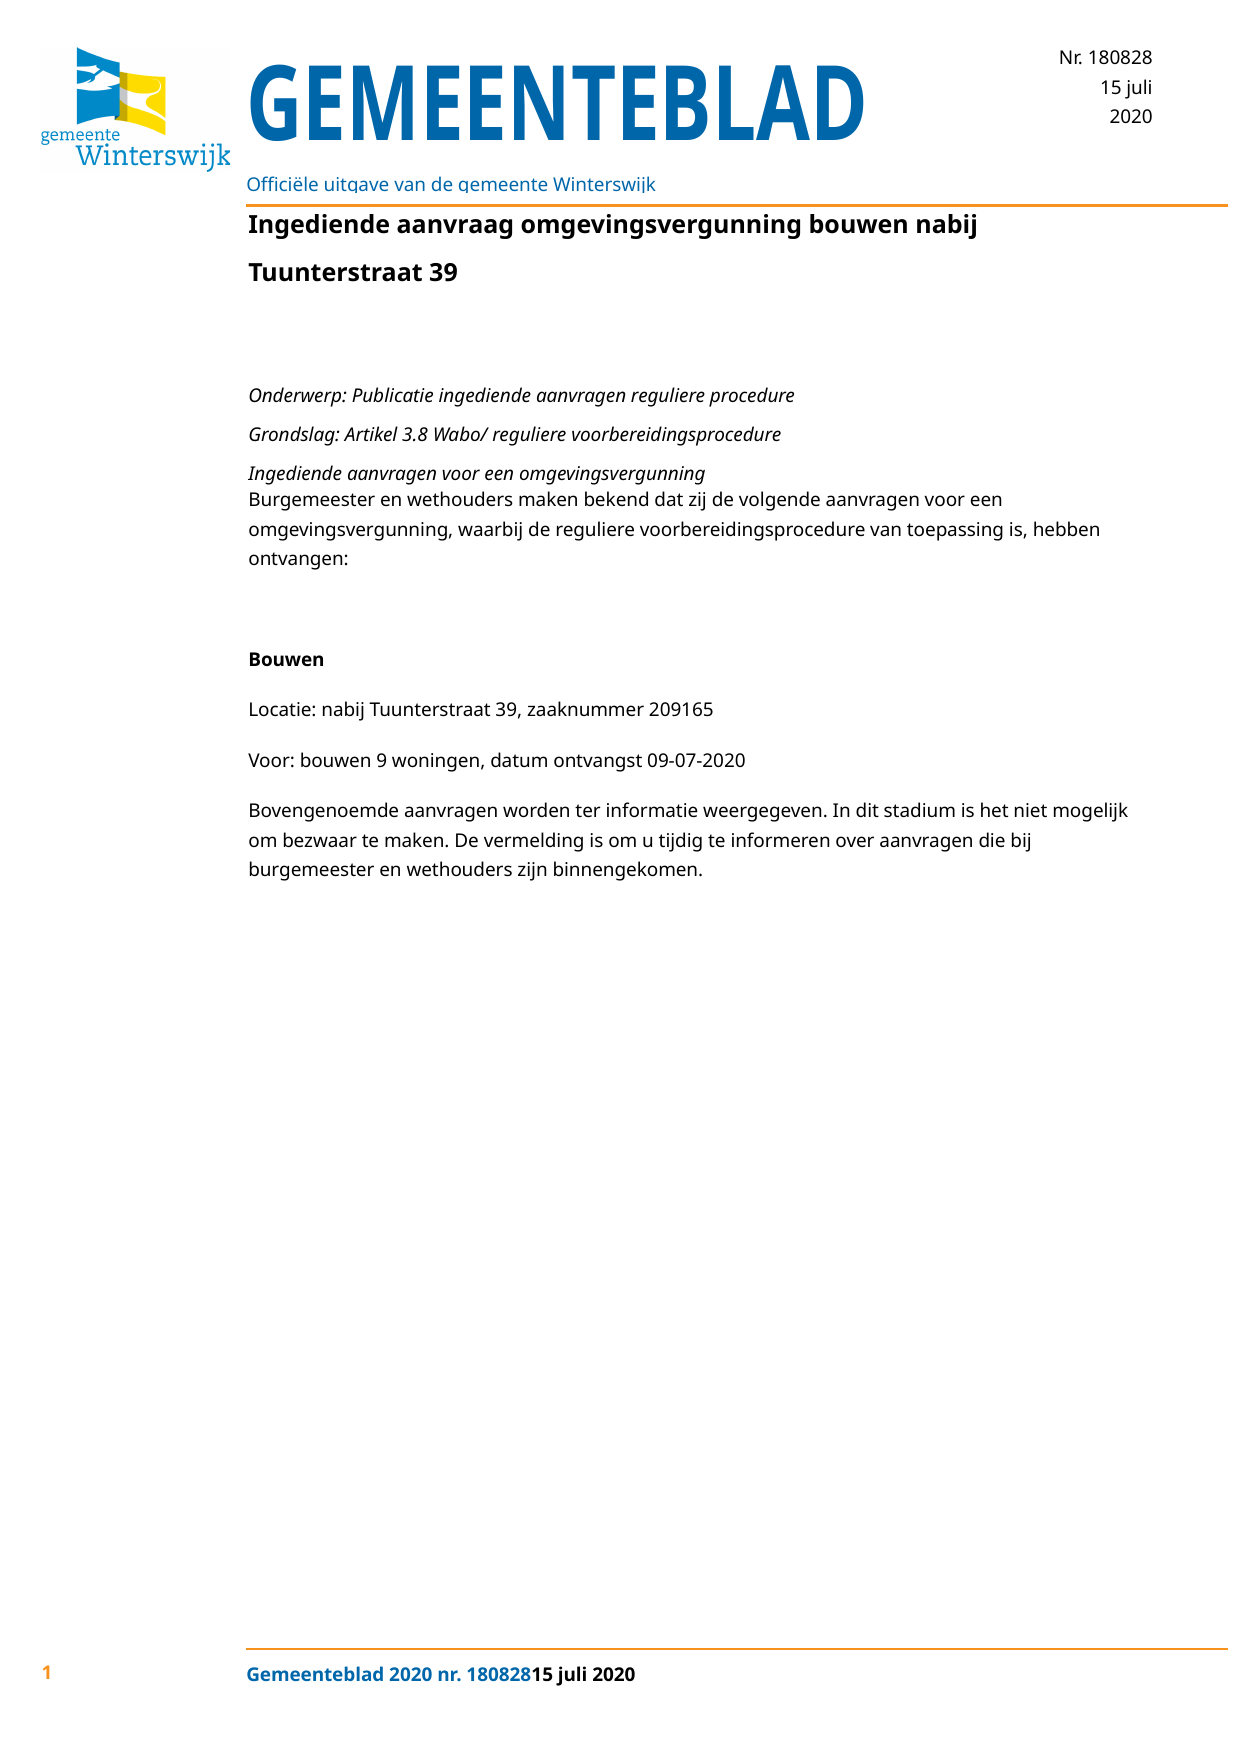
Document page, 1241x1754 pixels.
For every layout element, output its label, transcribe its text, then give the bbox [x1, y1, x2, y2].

text Bouwen [248, 646, 1152, 672]
text Voor: bouwen 9 woningen, datum ontvangst 09-07-2020 [248, 747, 1152, 773]
text Onderwerp: Publicatie ingediende aanvragen reguliere procedure [248, 382, 1152, 408]
text Locatie: nabij Tuunterstraat 39, zaaknummer 209165 [248, 697, 1152, 722]
text Ingediende aanvragen voor een omgevingsvergunning [248, 460, 1152, 486]
text Grondslag: Artikel 3.8 Wabo/ reguliere voorbereidingsprocedure [248, 421, 1152, 447]
picture [41, 47, 231, 172]
text Burgemeester en wethouders maken bekend dat zij de volgende aanvragen voor een omgevingsvergunning, waarbij de reguliere voorbereidingsprocedure van toepassing is, hebben ontvangen: [248, 486, 1152, 571]
picture [225, 153, 231, 162]
text Bovengenoemde aanvragen worden ter informatie weergegeven. In dit stadium is het niet mogelijk om bezwaar te maken. De vermelding is om u tijdig te informeren over aanvragen die bij burgemeester en wethouders zijn binnengekomen. [248, 797, 1152, 882]
text Ingediende aanvraag omgevingsvergunning bouwen nabij Tuunterstraat 39 [248, 207, 1152, 288]
